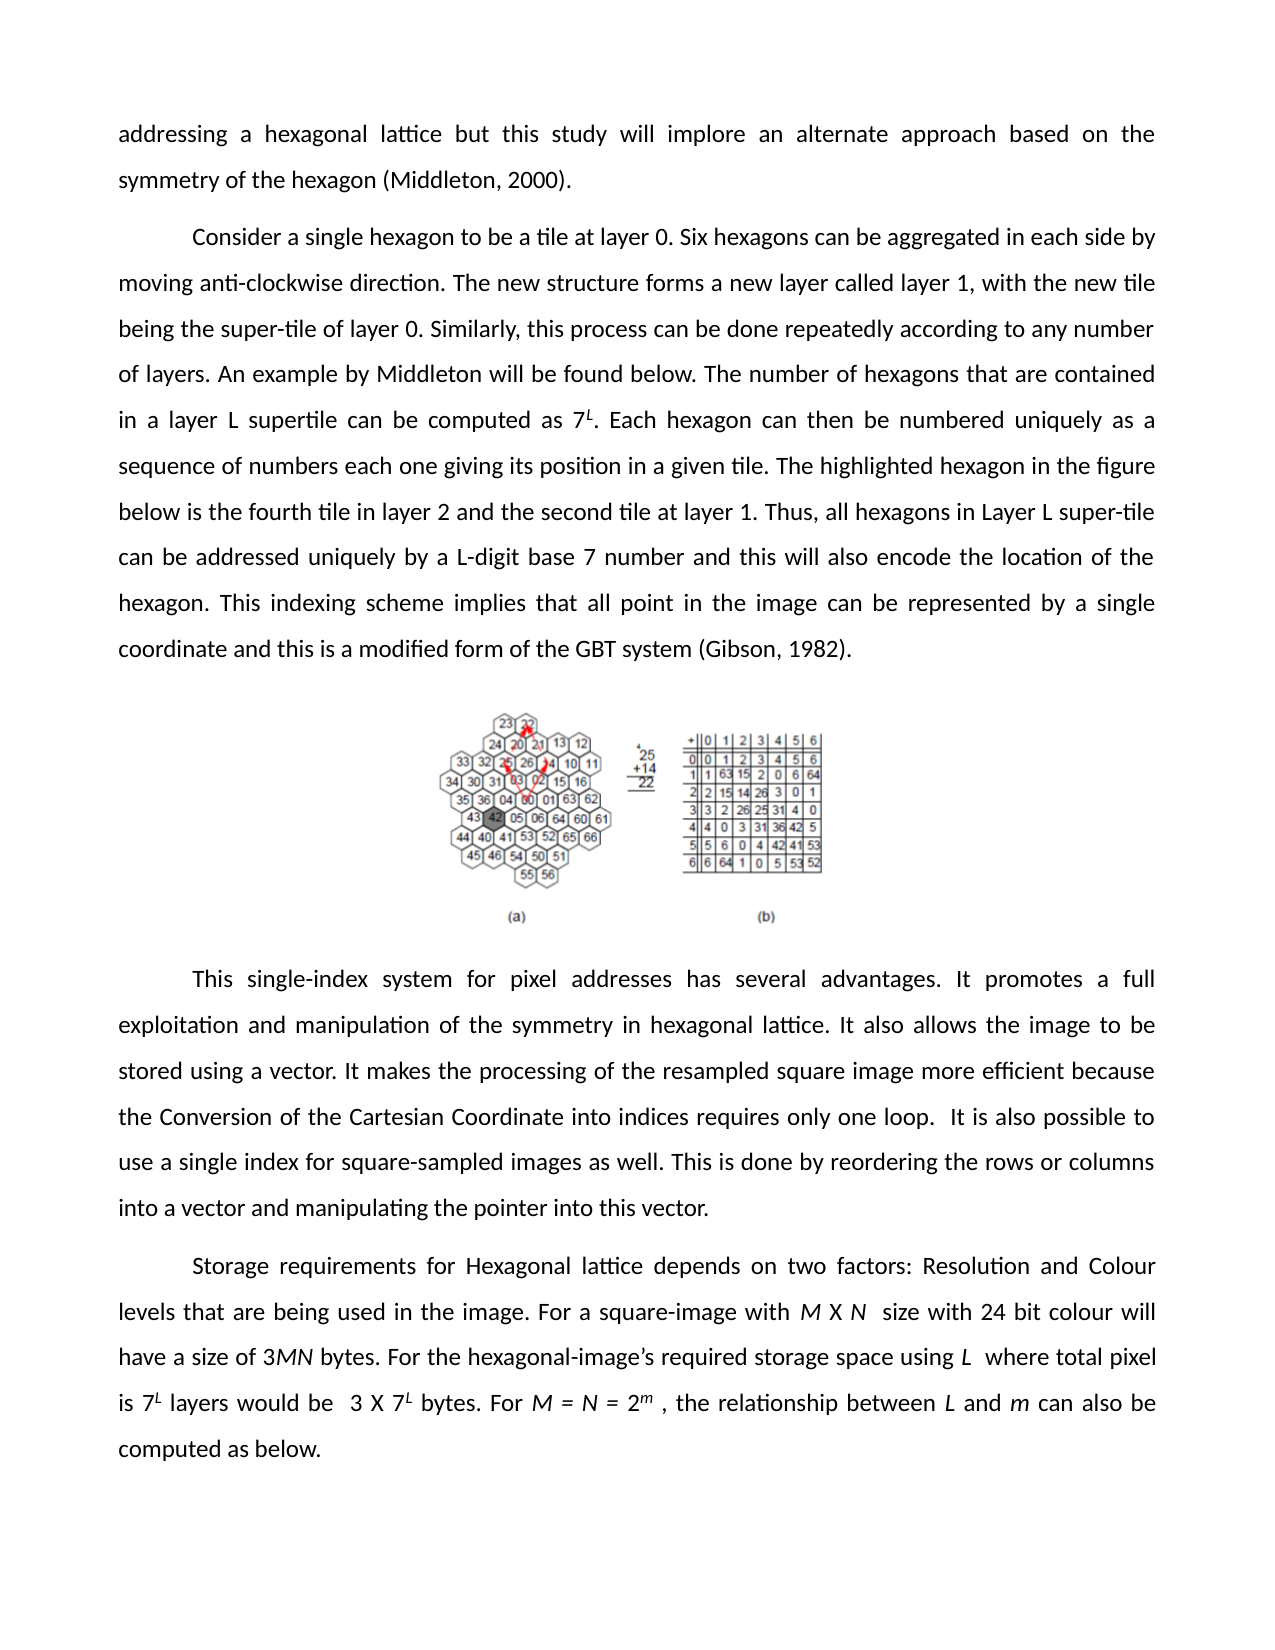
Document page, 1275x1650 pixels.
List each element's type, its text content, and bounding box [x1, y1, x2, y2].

text This single-index system for pixel addresses has several advantages. It promotes a full exploitation and manipulation of the symmetry in hexagonal lattice. It also allows the image to be stored using a vector. It makes the processing of the resampled square image more efficient because the Conversion of the Cartesian Coordinate into indices requires only one loop. It is also possible to use a single index for square-sampled images as well. This is done by reordering the rows or columns into a vector and manipulating the pointer into this vector. [118, 964, 1157, 1223]
text addressing a hexagonal lattice but this study will implore an alternate approach based on the symmetry of the hexagon (Middleton, 2000). [118, 118, 1157, 194]
text Storage requirements for Hexagonal lattice depends on two factors: Resolution and Colour levels that are being used in the image. For a square-image with M X N size with 24 bit colour will have a size of 3MN bytes. For the hexagonal-image’s required storage space using L where total pixel is 7L layers would be 3 X 7L bytes. For M = N = 2m , the relationship between L and m can also be computed as below. [118, 1250, 1157, 1463]
text Consider a single hexagon to be a tile at layer 0. Six hexagons can be aggregated in each side by moving anti-clockwise direction. The new structure forms a new layer called layer 1, with the new tile being the super-tile of layer 0. Similarly, this process can be done repeatedly according to any number of layers. An example by Middleton will be found below. The number of hexagons that are contained in a layer L supertile can be computed as 7L. Each hexagon can then be numbered uniquely as a sequence of numbers each one giving its position in a given tile. The highlighted hexagon in the figure below is the fourth tile in layer 2 and the second tile at layer 1. Thus, all hexagons in Layer L super-tile can be addressed uniquely by a L-digit base 7 number and this will also encode the location of the hexagon. This indexing scheme implies that all point in the image can be represented by a single coordinate and this is a modified form of the GBT system (Gibson, 1982). [118, 221, 1157, 663]
